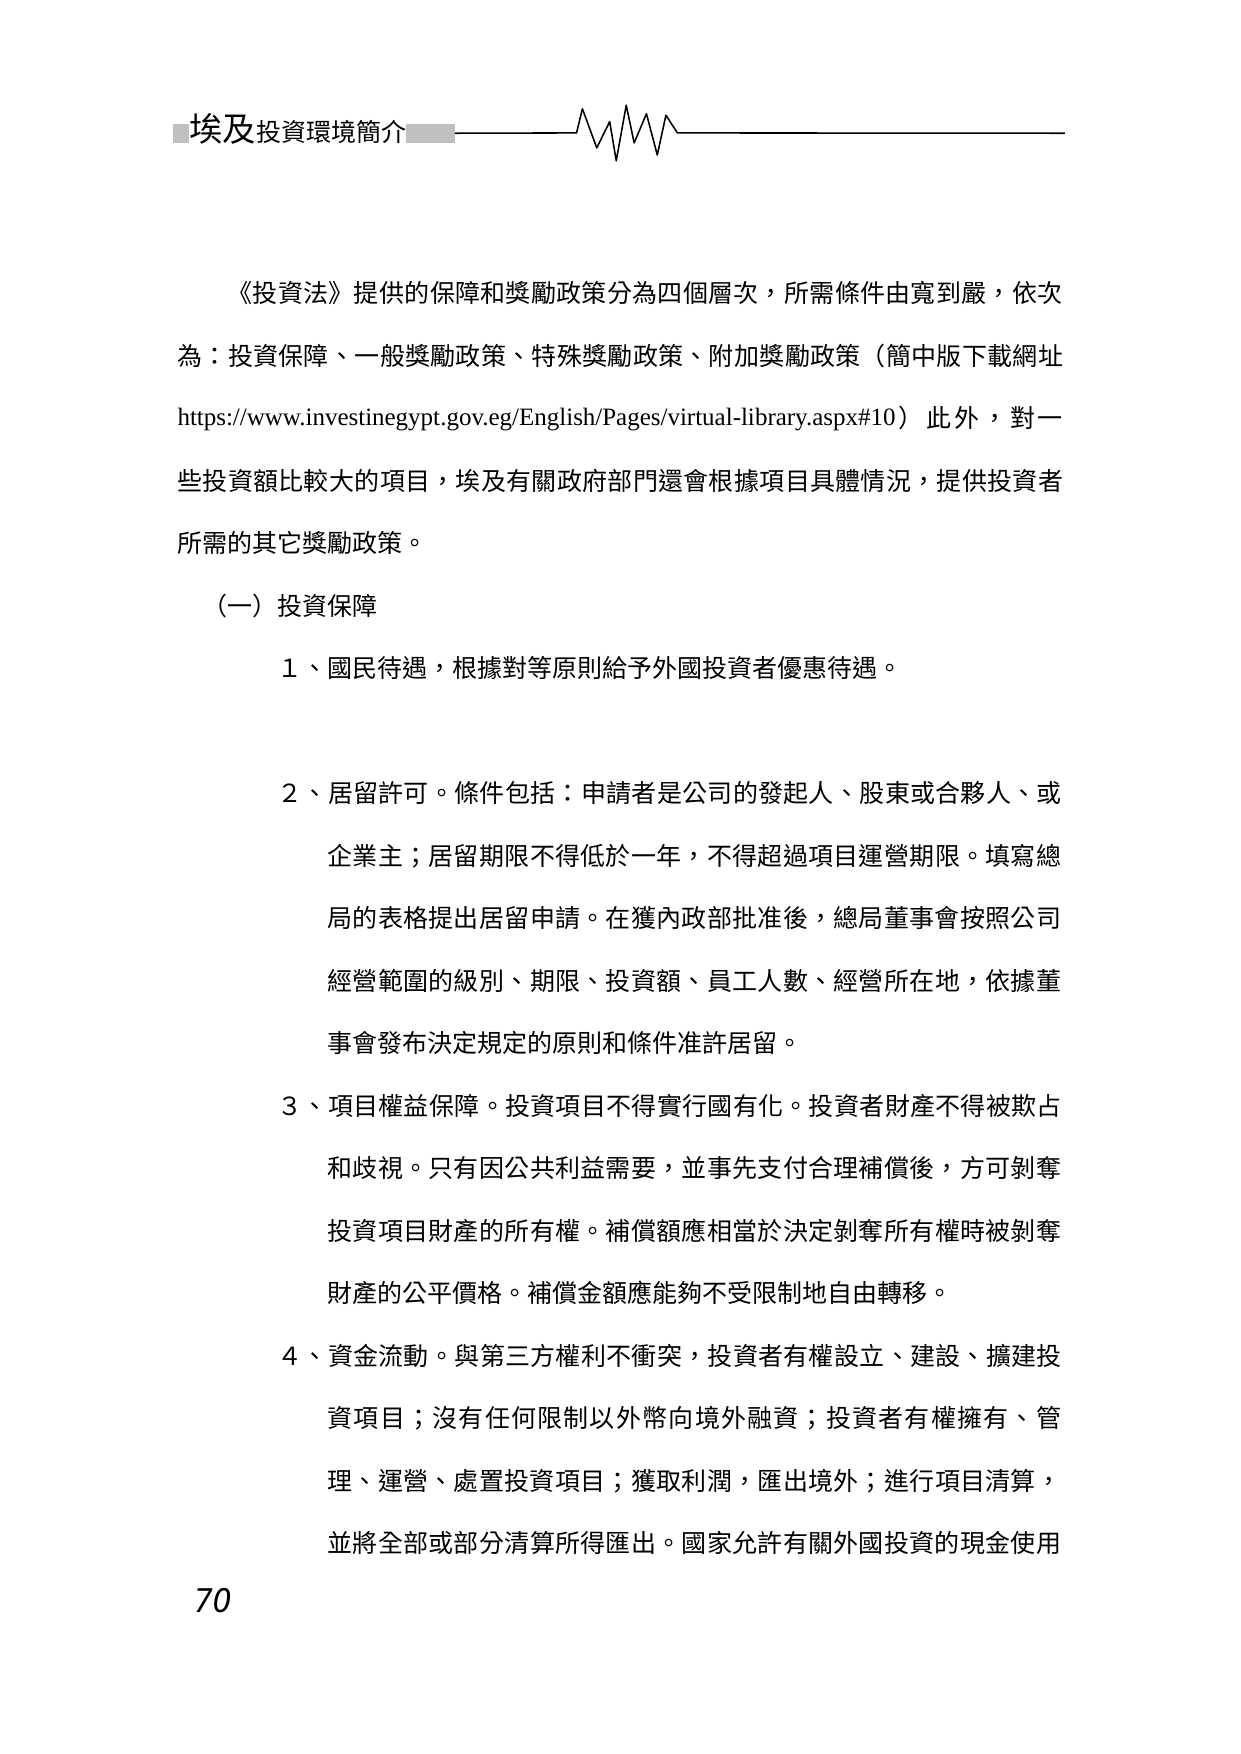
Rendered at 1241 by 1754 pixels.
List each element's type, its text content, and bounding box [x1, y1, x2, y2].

text ２、居留許可。條件包括：申請者是公司的發起人、股東或合夥人、或企業主；居留期限不得低於一年，不得超過項目運營期限。填寫總局的表格提出居留申請。在獲內政部批准後，總局董事會按照公司經營範圍的級別、期限、投資額、員工人數、經營所在地，依據董事會發布決定規定的原則和條件准許居留。 [277, 750, 1063, 1063]
text １、國民待遇，根據對等原則給予外國投資者優惠待遇。 [277, 625, 1063, 688]
text 《投資法》提供的保障和獎勵政策分為四個層次，所需條件由寬到嚴，依次為：投資保障、一般獎勵政策、特殊獎勵政策、附加獎勵政策（簡中版下載網址https://www.investinegypt.gov.eg/English/Pages/virtual-library.aspx#10）此外，對一些投資額比較大的項目，埃及有關政府部門還會根據項目具體情況，提供投資者所需的其它獎勵政策。 [177, 250, 1063, 563]
text （一）投資保障 [202, 563, 1063, 625]
text ３、項目權益保障。投資項目不得實行國有化。投資者財產不得被欺占和歧視。只有因公共利益需要，並事先支付合理補償後，方可剝奪投資項目財產的所有權。補償額應相當於決定剝奪所有權時被剝奪財產的公平價格。補償金額應能夠不受限制地自由轉移。 [277, 1063, 1063, 1313]
text ４、資金流動。與第三方權利不衝突，投資者有權設立、建設、擴建投資項目；沒有任何限制以外幣向境外融資；投資者有權擁有、管理、運營、處置投資項目；獲取利潤，匯出境外；進行項目清算，並將全部或部分清算所得匯出。國家允許有關外國投資的現金使用 [277, 1313, 1063, 1563]
